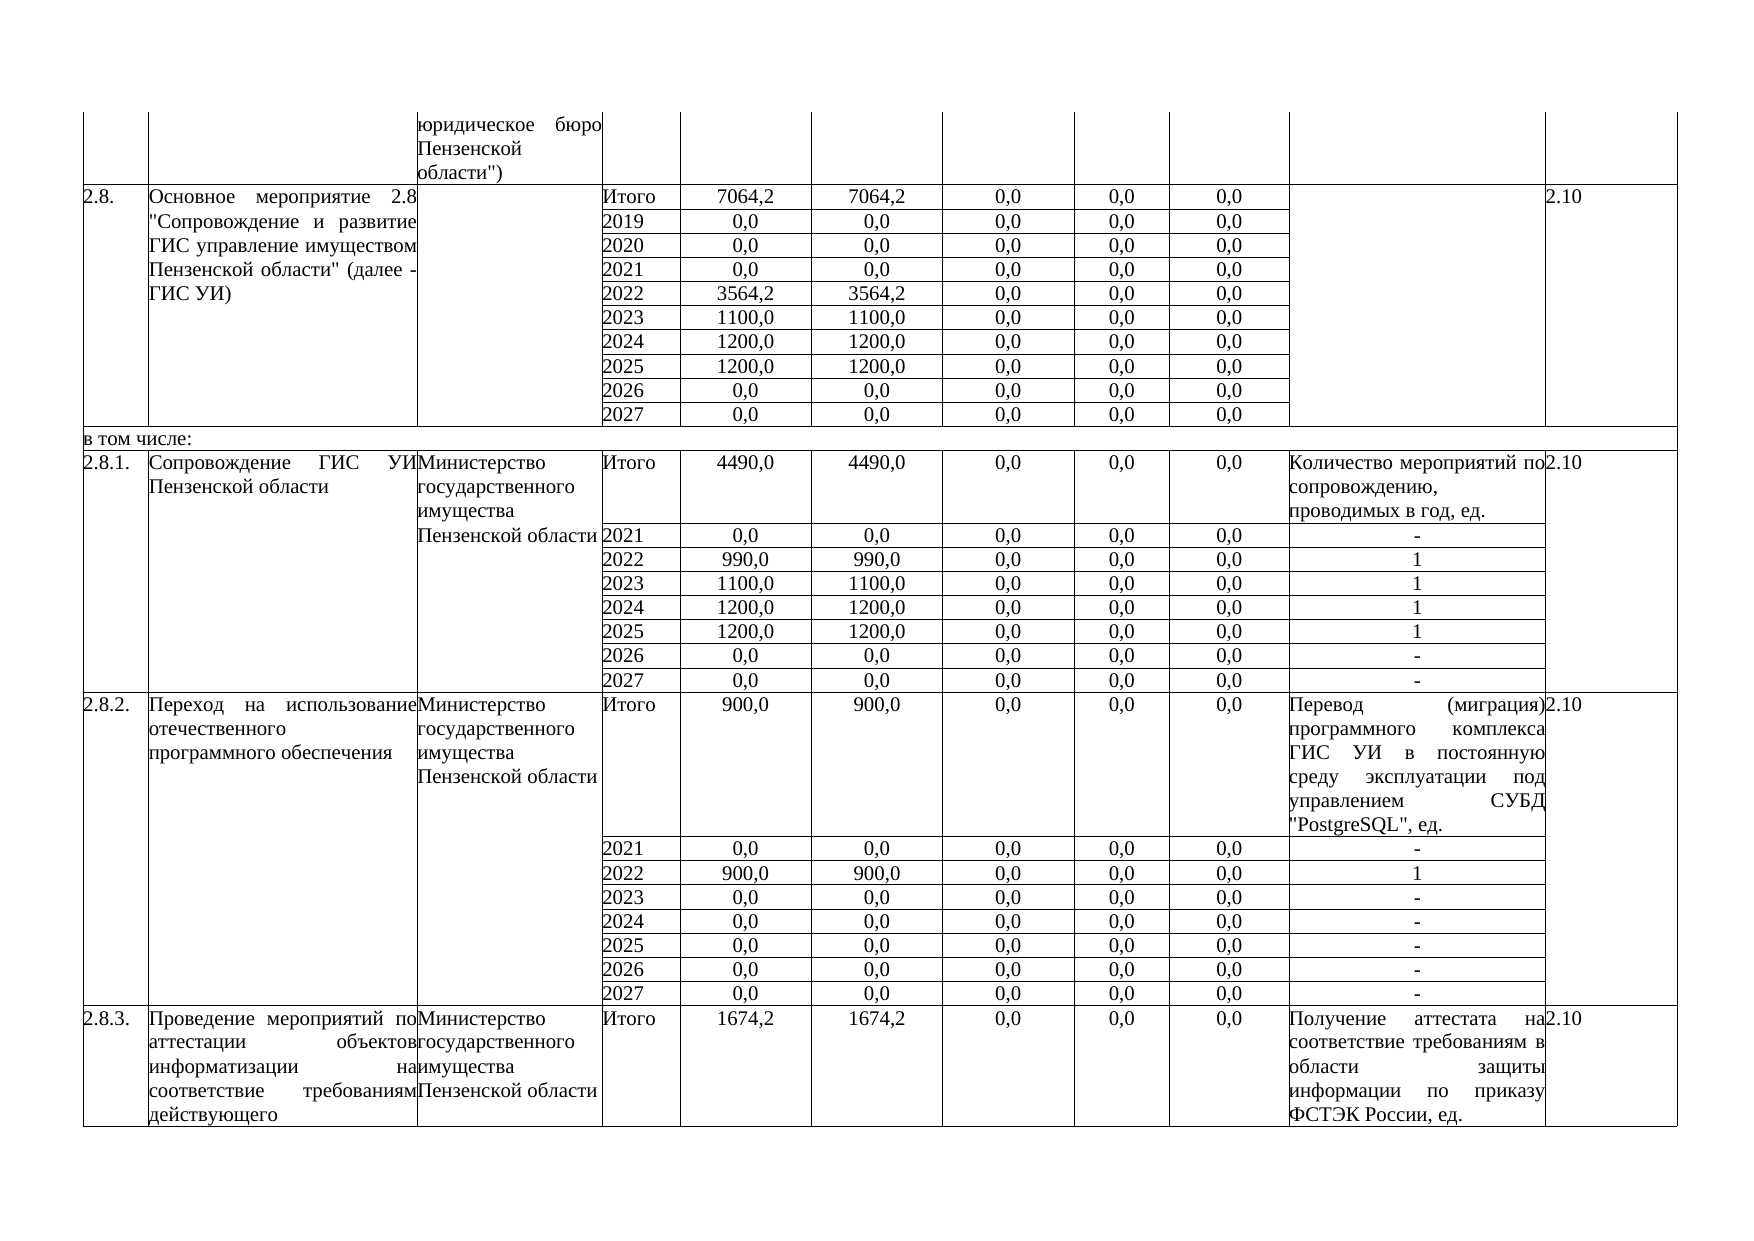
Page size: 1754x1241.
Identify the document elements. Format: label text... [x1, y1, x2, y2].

table_cell 1100,0 [681, 572, 811, 595]
table_cell 0,0 [1170, 306, 1289, 329]
table_cell 0,0 [1170, 185, 1289, 209]
table_cell 0,0 [943, 669, 1074, 692]
table_cell 900,0 [812, 693, 942, 836]
table_cell - [1290, 910, 1545, 933]
table_cell Сопровождение ГИС УИ Пензенской области [149, 451, 417, 692]
table_cell 0,0 [943, 282, 1074, 305]
table_cell 0,0 [1170, 524, 1289, 547]
table_cell 0,0 [943, 620, 1074, 643]
table_cell 0,0 [1170, 669, 1289, 692]
table_cell 990,0 [812, 548, 942, 571]
table_cell 2025 [603, 620, 680, 643]
table_cell 1 [1290, 548, 1545, 571]
table_cell 0,0 [812, 982, 942, 1005]
table_cell 0,0 [1075, 524, 1169, 547]
table_cell [681, 112, 811, 184]
table_cell 4490,0 [812, 451, 942, 523]
table_cell 0,0 [681, 258, 811, 281]
table_cell 0,0 [943, 1006, 1074, 1126]
table_cell 0,0 [681, 837, 811, 860]
table_cell [603, 112, 680, 184]
table_cell 1100,0 [812, 572, 942, 595]
table_cell 0,0 [681, 669, 811, 692]
table_cell [1170, 112, 1289, 184]
table_cell 0,0 [943, 306, 1074, 329]
table_cell 0,0 [1075, 355, 1169, 378]
table_cell 0,0 [681, 210, 811, 233]
table_cell 0,0 [812, 910, 942, 933]
table_cell 0,0 [1170, 693, 1289, 836]
table_cell 0,0 [1075, 185, 1169, 209]
table_cell 0,0 [943, 258, 1074, 281]
table_cell Основное мероприятие 2.8 "Сопровождение и развитие ГИС управление имуществом Пензенской области" (далее - ГИС УИ) [149, 185, 417, 426]
table_cell 0,0 [812, 379, 942, 402]
table_cell 0,0 [1170, 451, 1289, 523]
table_cell 990,0 [681, 548, 811, 571]
table_cell 0,0 [1170, 644, 1289, 668]
table_cell 0,0 [1075, 282, 1169, 305]
table_cell Получение аттестата на соответствие требованиям в области защиты информации по приказу ФСТЭК России, ед. [1290, 1006, 1545, 1126]
table_cell 4490,0 [681, 451, 811, 523]
table_cell 1200,0 [812, 596, 942, 619]
table_cell 2021 [603, 837, 680, 860]
table_cell 2023 [603, 306, 680, 329]
table_cell 0,0 [1075, 403, 1169, 426]
table_cell 0,0 [1170, 234, 1289, 257]
table_cell 0,0 [1170, 1006, 1289, 1126]
table_cell 1 [1290, 620, 1545, 643]
table_cell 0,0 [943, 861, 1074, 884]
table_cell 0,0 [1170, 403, 1289, 426]
table_cell 1200,0 [812, 355, 942, 378]
table_cell Количество мероприятий по сопровождению, проводимых в год, ед. [1290, 451, 1545, 523]
table_cell 2.10 [1546, 451, 1677, 692]
table_cell 2021 [603, 258, 680, 281]
table_cell 0,0 [1075, 210, 1169, 233]
table_cell 0,0 [943, 379, 1074, 402]
table_cell 0,0 [1170, 861, 1289, 884]
table_cell Итого [603, 693, 680, 836]
table_cell 0,0 [943, 644, 1074, 668]
table_cell 0,0 [812, 524, 942, 547]
table_cell 0,0 [943, 403, 1074, 426]
table_cell 0,0 [681, 403, 811, 426]
table_cell 7064,2 [812, 185, 942, 209]
table_cell 1200,0 [681, 355, 811, 378]
table_cell Переход на использование отечественного программного обеспечения [149, 693, 417, 1005]
table_cell 0,0 [812, 210, 942, 233]
table_cell 0,0 [812, 958, 942, 981]
table_cell 1 [1290, 861, 1545, 884]
table_cell 0,0 [681, 379, 811, 402]
table_cell - [1290, 669, 1545, 692]
table_cell 2021 [603, 524, 680, 547]
table_cell Итого [603, 1006, 680, 1126]
table_cell 0,0 [812, 837, 942, 860]
table_cell 3564,2 [681, 282, 811, 305]
table_cell 0,0 [1170, 596, 1289, 619]
table_cell 2019 [603, 210, 680, 233]
table_cell 900,0 [812, 861, 942, 884]
table_cell 0,0 [943, 885, 1074, 909]
table_cell 0,0 [943, 958, 1074, 981]
table_cell 1674,2 [812, 1006, 942, 1126]
table_cell 1200,0 [681, 596, 811, 619]
table_cell 2022 [603, 548, 680, 571]
table_cell 2.10 [1546, 693, 1677, 1005]
table_cell 0,0 [943, 234, 1074, 257]
table_cell [943, 112, 1074, 184]
table_cell 1100,0 [681, 306, 811, 329]
table_cell 2022 [603, 861, 680, 884]
table_cell - [1290, 958, 1545, 981]
table_cell 0,0 [1075, 644, 1169, 668]
table_cell 0,0 [1170, 258, 1289, 281]
table_cell 2.10 [1546, 1006, 1677, 1126]
table_cell 0,0 [1075, 910, 1169, 933]
table_cell 0,0 [812, 258, 942, 281]
table_cell 0,0 [1170, 837, 1289, 860]
table_cell 2023 [603, 885, 680, 909]
table_cell 0,0 [1075, 306, 1169, 329]
table_cell 2027 [603, 403, 680, 426]
table_cell - [1290, 934, 1545, 957]
table_cell 3564,2 [812, 282, 942, 305]
table_cell 0,0 [1075, 451, 1169, 523]
table_cell 0,0 [1075, 885, 1169, 909]
table_cell - [1290, 982, 1545, 1005]
table_cell 0,0 [943, 837, 1074, 860]
table_cell 0,0 [1075, 693, 1169, 836]
table_cell Проведение мероприятий по аттестации объектов информатизации на соответствие требованиям действующего [149, 1006, 417, 1126]
table_cell 0,0 [1075, 669, 1169, 692]
table_cell 0,0 [943, 330, 1074, 354]
table_cell Министерство государственного имущества Пензенской области [418, 693, 602, 1005]
table_cell 0,0 [812, 669, 942, 692]
table_cell 0,0 [943, 185, 1074, 209]
table_cell 0,0 [681, 934, 811, 957]
table_cell Итого [603, 185, 680, 209]
table_cell 2.8.1. [84, 451, 148, 692]
table_cell 2026 [603, 644, 680, 668]
table_cell 1200,0 [681, 620, 811, 643]
table_cell 0,0 [1075, 572, 1169, 595]
table_cell 0,0 [681, 644, 811, 668]
table_cell [1075, 112, 1169, 184]
table_cell 0,0 [1170, 885, 1289, 909]
table_cell 2022 [603, 282, 680, 305]
table_cell [418, 185, 602, 426]
table_cell 0,0 [1075, 958, 1169, 981]
table_cell 0,0 [1170, 355, 1289, 378]
table_cell 1200,0 [681, 330, 811, 354]
table_cell 0,0 [1075, 1006, 1169, 1126]
table_cell 0,0 [1075, 596, 1169, 619]
table_cell [1290, 185, 1545, 426]
table_cell 2024 [603, 910, 680, 933]
table_cell 2.10 [1546, 185, 1677, 426]
table_cell 0,0 [681, 885, 811, 909]
table_cell - [1290, 644, 1545, 668]
table_cell Министерство государственного имущества Пензенской области [418, 451, 602, 692]
table_cell 1674,2 [681, 1006, 811, 1126]
table_cell 2026 [603, 958, 680, 981]
table_cell [1290, 112, 1545, 184]
table_cell Итого [603, 451, 680, 523]
table_cell 0,0 [943, 934, 1074, 957]
table_cell 2027 [603, 982, 680, 1005]
table_cell Перевод (миграция) программного комплекса ГИС УИ в постоянную среду эксплуатации под управлением СУБД "PostgreSQL", ед. [1290, 693, 1545, 836]
table_cell 7064,2 [681, 185, 811, 209]
table_cell 1200,0 [812, 330, 942, 354]
table_cell 0,0 [681, 910, 811, 933]
table_cell 0,0 [1075, 837, 1169, 860]
table_cell 0,0 [943, 355, 1074, 378]
table_cell 0,0 [1075, 934, 1169, 957]
table_cell 0,0 [812, 885, 942, 909]
table_cell 0,0 [812, 934, 942, 957]
table_cell 0,0 [681, 234, 811, 257]
table_cell 0,0 [812, 234, 942, 257]
table_cell 2020 [603, 234, 680, 257]
table_cell 0,0 [681, 524, 811, 547]
table_cell 0,0 [943, 451, 1074, 523]
table_cell - [1290, 837, 1545, 860]
table_cell 0,0 [943, 596, 1074, 619]
table_cell 2027 [603, 669, 680, 692]
table_cell 0,0 [1170, 330, 1289, 354]
table_cell 2.8. [84, 185, 148, 426]
table_cell 0,0 [681, 958, 811, 981]
table_cell 0,0 [943, 572, 1074, 595]
table_cell 0,0 [812, 644, 942, 668]
table_cell 0,0 [1170, 282, 1289, 305]
table_cell 0,0 [1170, 620, 1289, 643]
table_cell 0,0 [1075, 330, 1169, 354]
table_cell 0,0 [1075, 861, 1169, 884]
table_cell 2.8.2. [84, 693, 148, 1005]
table_cell 0,0 [943, 910, 1074, 933]
table_cell 0,0 [1170, 210, 1289, 233]
table_cell 0,0 [1075, 258, 1169, 281]
table_cell 0,0 [1075, 548, 1169, 571]
table_cell 2025 [603, 355, 680, 378]
table_cell 1100,0 [812, 306, 942, 329]
table_cell 0,0 [1170, 910, 1289, 933]
table_cell 0,0 [943, 210, 1074, 233]
table_cell 2026 [603, 379, 680, 402]
table_cell 0,0 [943, 982, 1074, 1005]
table_cell 0,0 [1170, 958, 1289, 981]
table_cell 2024 [603, 330, 680, 354]
table_cell 1 [1290, 572, 1545, 595]
table_cell 0,0 [812, 403, 942, 426]
table_cell 2023 [603, 572, 680, 595]
table_cell 0,0 [1170, 982, 1289, 1005]
table_cell 0,0 [1170, 934, 1289, 957]
table_cell 0,0 [1075, 234, 1169, 257]
table_cell [812, 112, 942, 184]
table_cell 0,0 [943, 693, 1074, 836]
table_cell 0,0 [681, 982, 811, 1005]
table_cell 0,0 [1170, 572, 1289, 595]
table_cell 0,0 [1075, 379, 1169, 402]
table_cell 900,0 [681, 693, 811, 836]
table_cell 0,0 [943, 548, 1074, 571]
table_cell 900,0 [681, 861, 811, 884]
table_cell 2024 [603, 596, 680, 619]
table_cell 0,0 [943, 524, 1074, 547]
table_cell Министерство государственного имущества Пензенской области [418, 1006, 602, 1126]
table_cell 1 [1290, 596, 1545, 619]
table_cell в том числе: [84, 427, 1677, 450]
table_cell 2.8.3. [84, 1006, 148, 1126]
table_cell 2025 [603, 934, 680, 957]
table_cell 1200,0 [812, 620, 942, 643]
table_cell 0,0 [1170, 379, 1289, 402]
table_cell 0,0 [1075, 620, 1169, 643]
table_cell - [1290, 885, 1545, 909]
table_cell - [1290, 524, 1545, 547]
table_cell 0,0 [1170, 548, 1289, 571]
table_cell 0,0 [1075, 982, 1169, 1005]
